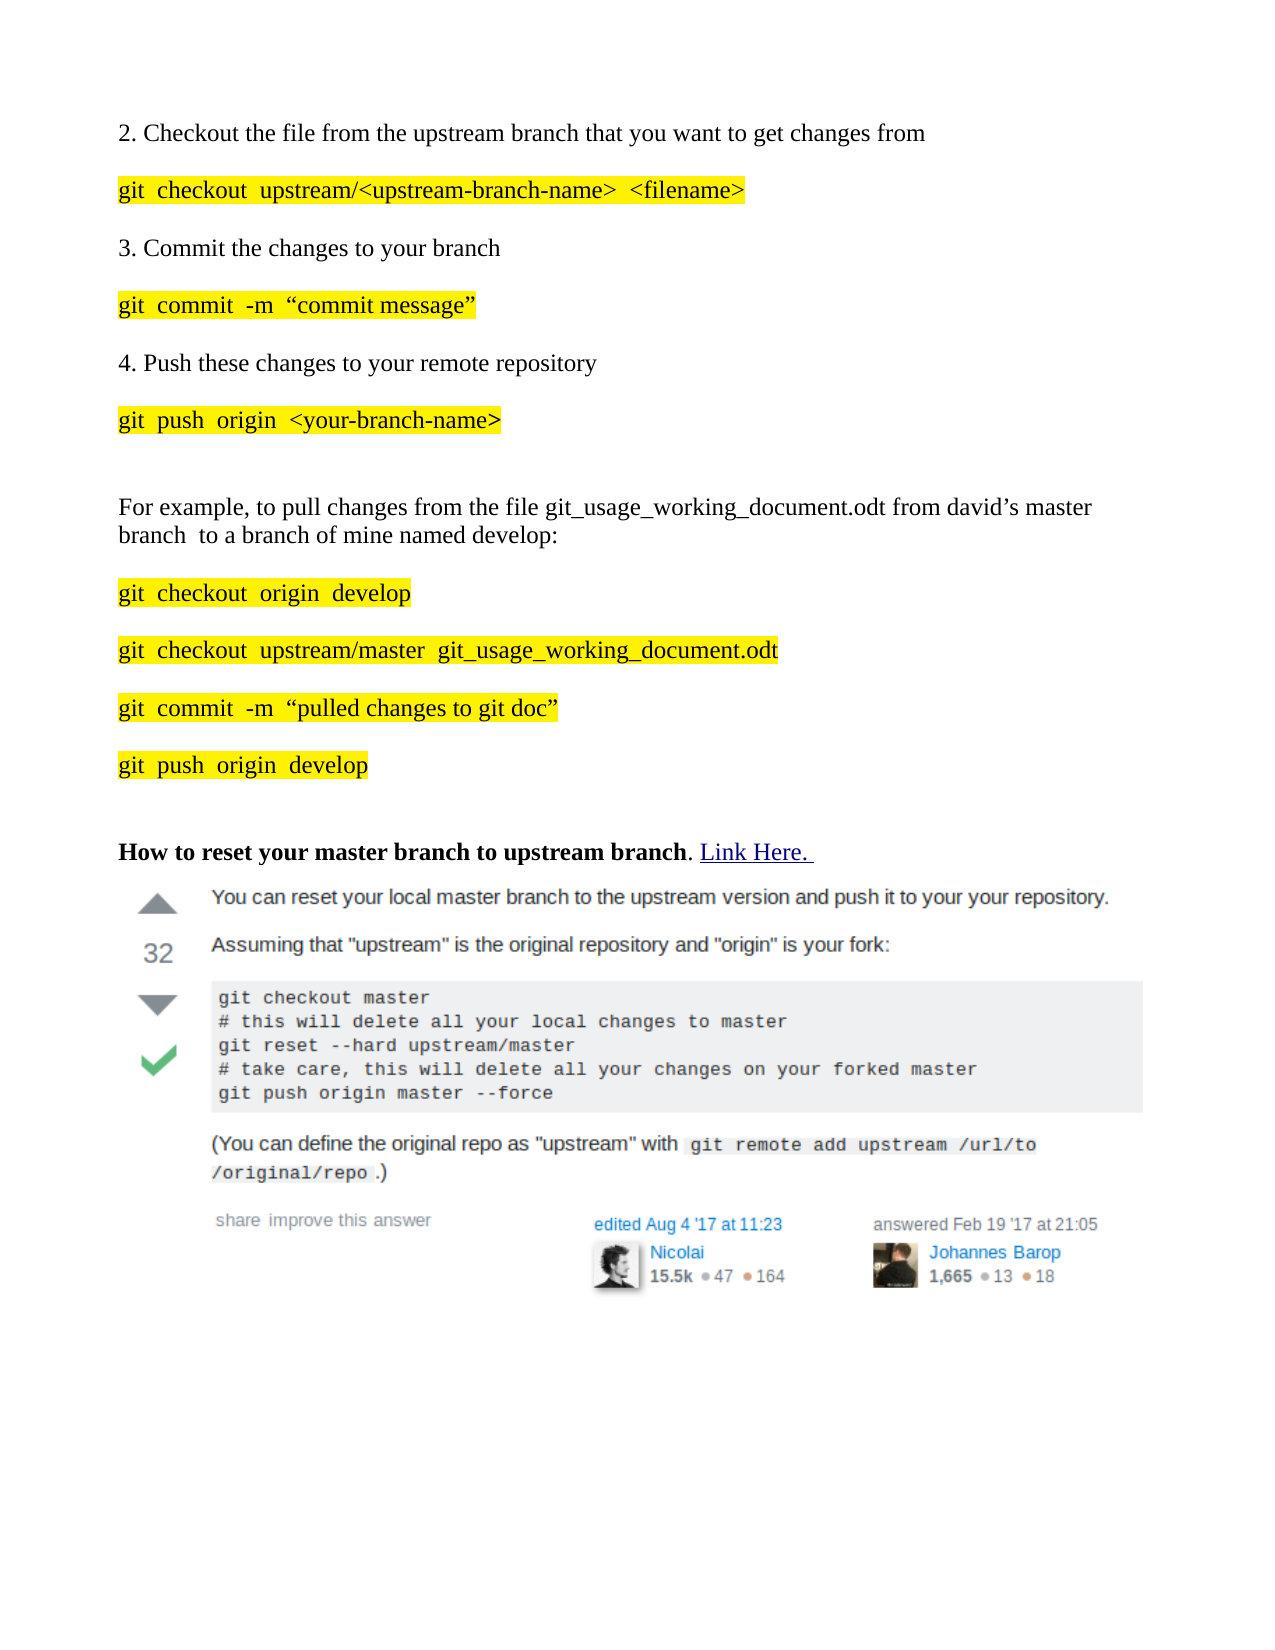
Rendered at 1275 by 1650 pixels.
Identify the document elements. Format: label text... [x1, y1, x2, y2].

text git checkout upstream/master git_usage_working_document.odt [118, 636, 1157, 664]
text 3. Commit the changes to your branch [118, 233, 1157, 262]
text git commit -m “pulled changes to git doc” [118, 693, 1157, 722]
text 4. Push these changes to your remote repository [118, 348, 1157, 377]
text 2. Checkout the file from the upstream branch that you want to get changes from [118, 118, 1157, 147]
text git push origin develop [118, 751, 1157, 779]
text For example, to pull changes from the file git_usage_working_document.odt from david’s master branch to a branch of mine named develop: [118, 492, 1157, 549]
text git commit -m “commit message” [118, 291, 1157, 319]
text git push origin <your-branch-name> [118, 406, 1157, 434]
text git checkout upstream/<upstream-branch-name> <filename> [118, 176, 1157, 204]
text git checkout origin develop [118, 578, 1157, 607]
picture [118, 865, 1157, 1316]
text How to reset your master branch to upstream branch. Link Here. [118, 837, 1157, 865]
